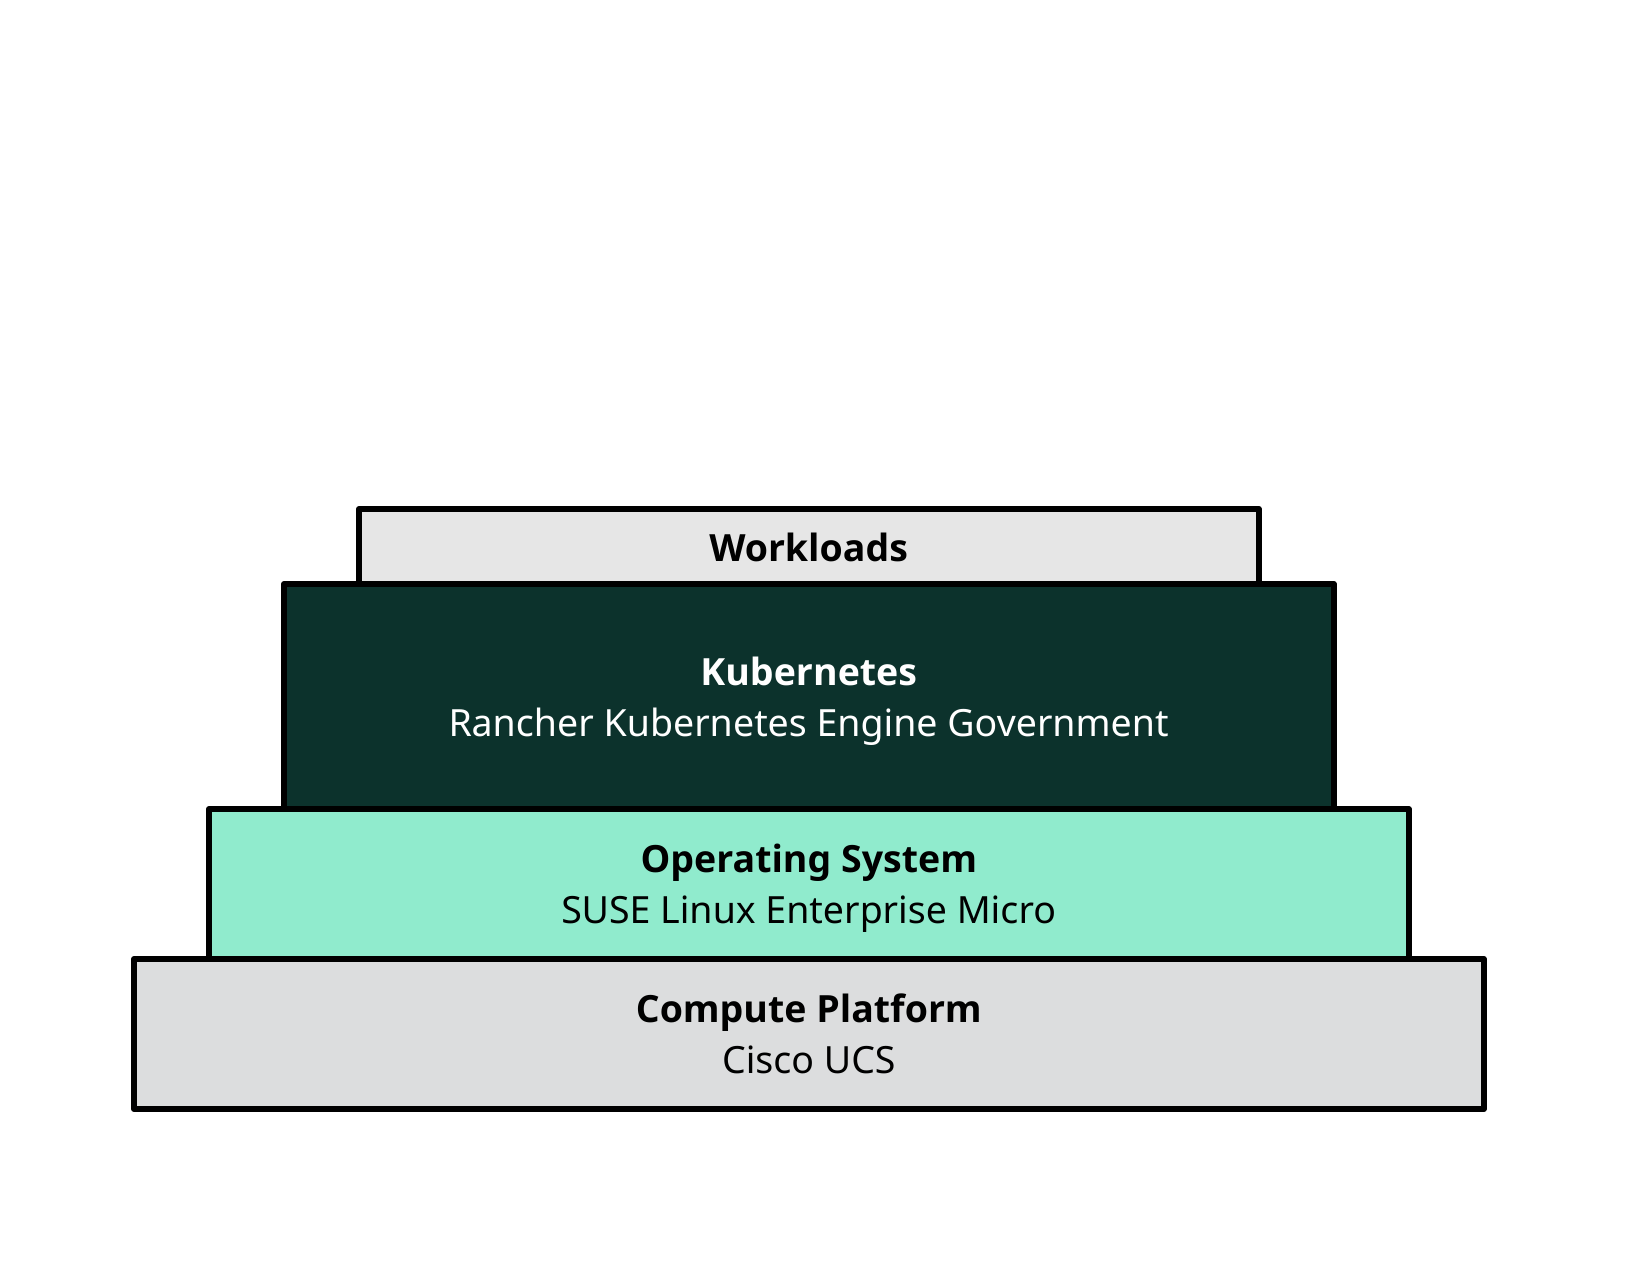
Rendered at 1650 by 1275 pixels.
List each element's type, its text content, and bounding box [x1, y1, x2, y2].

text_box Kubernetes Rancher Kubernetes Engine Government [283, 583, 1334, 809]
text_box Operating System SUSE Linux Enterprise Micro [208, 809, 1409, 960]
text_box Compute Platform Cisco UCS [133, 958, 1484, 1109]
text_box Workloads [358, 508, 1259, 584]
